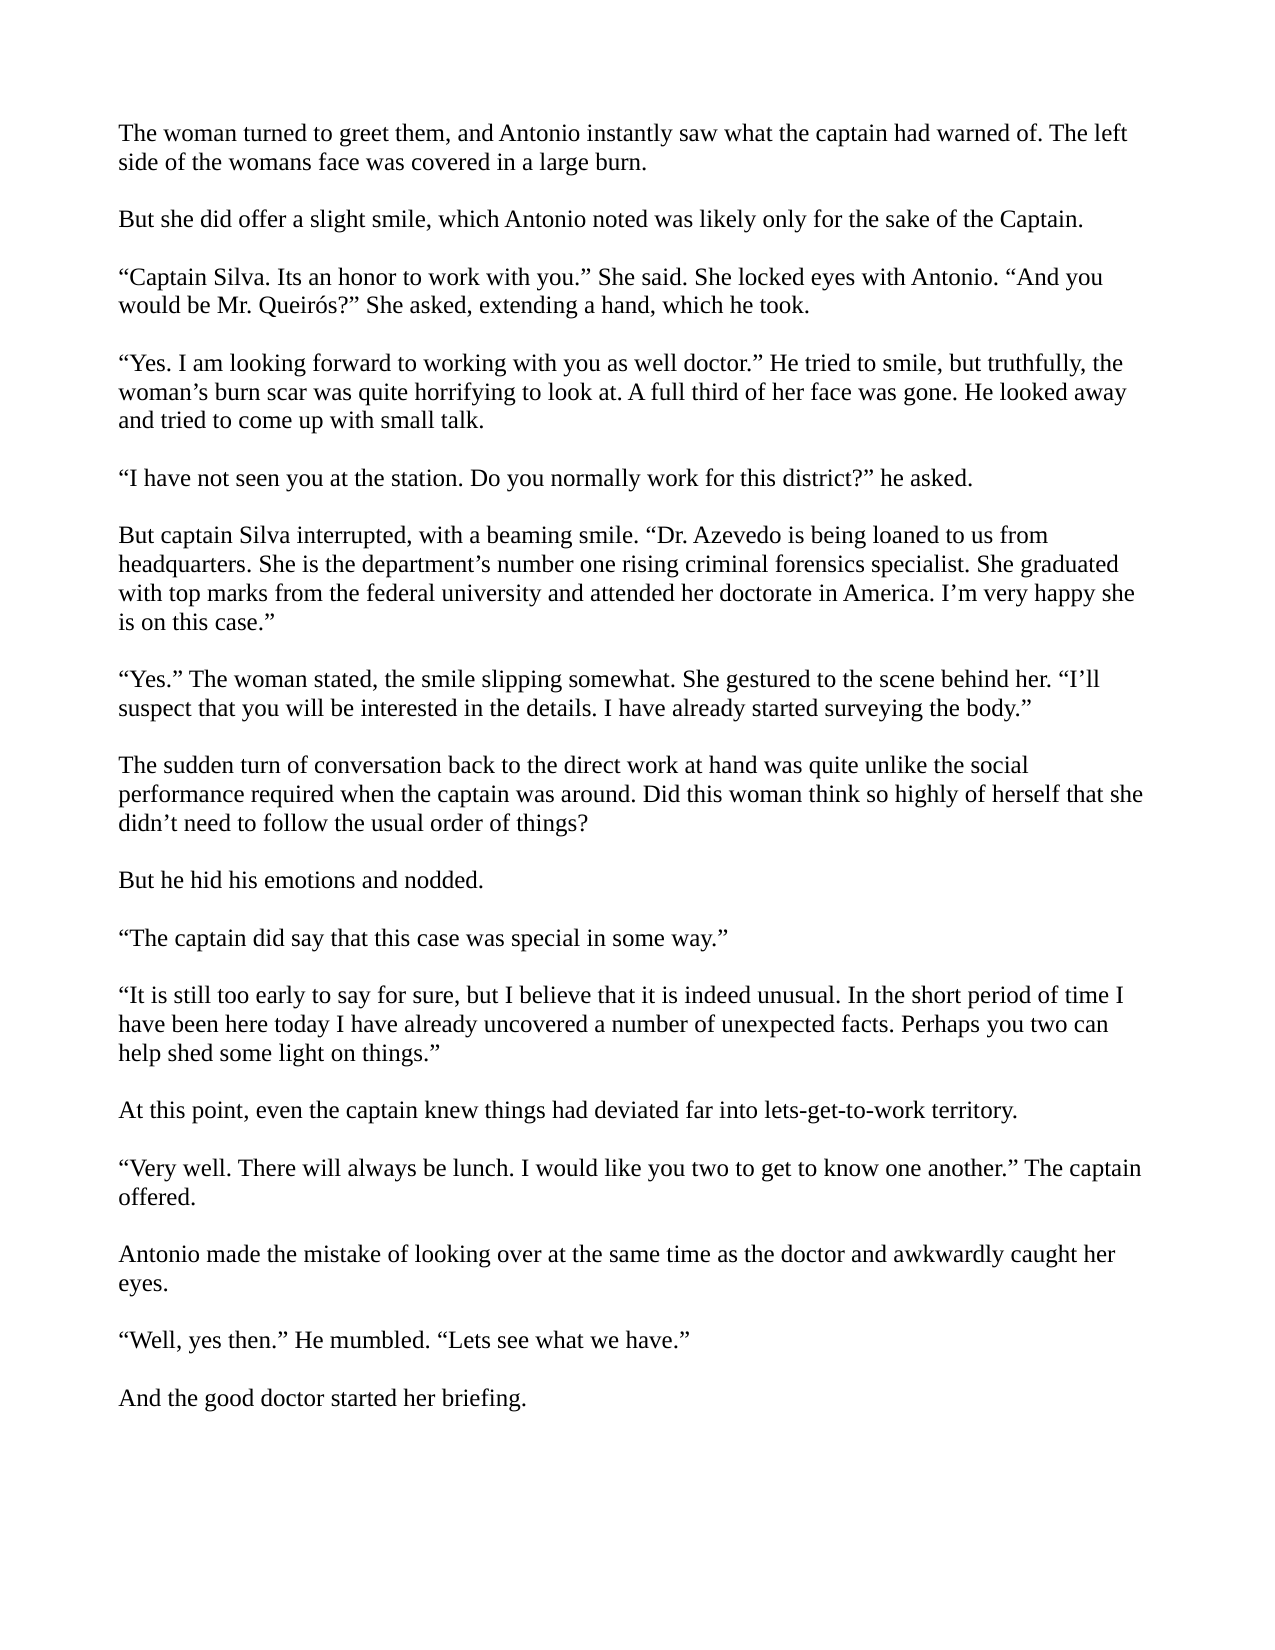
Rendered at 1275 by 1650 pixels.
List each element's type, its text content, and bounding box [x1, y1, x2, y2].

text At this point, even the captain knew things had deviated far into lets-get-to-work territory. [118, 1096, 1157, 1124]
text But he hid his emotions and nodded. [118, 866, 1157, 894]
text “The captain did say that this case was special in some way.” [118, 923, 1157, 952]
text “Yes.” The woman stated, the smile slipping somewhat. She gestured to the scene behind her. “I’ll suspect that you will be interested in the details. I have already started surveying the body.” [118, 664, 1157, 722]
text “Yes. I am looking forward to working with you as well doctor.” He tried to smile, but truthfully, the woman’s burn scar was quite horrifying to look at. A full third of her face was gone. He looked away and tried to come up with small talk. [118, 348, 1157, 434]
text But captain Silva interrupted, with a beaming smile. “Dr. Azevedo is being loaned to us from headquarters. She is the department’s number one rising criminal forensics specialist. She graduated with top marks from the federal university and attended her doctorate in America. I’m very happy she is on this case.” [118, 521, 1157, 636]
text The woman turned to greet them, and Antonio instantly saw what the captain had warned of. The left side of the womans face was covered in a large burn. [118, 118, 1157, 176]
text But she did offer a slight smile, which Antonio noted was likely only for the sake of the Captain. [118, 204, 1157, 233]
text “Well, yes then.” He mumbled. “Lets see what we have.” [118, 1326, 1157, 1354]
text “I have not seen you at the station. Do you normally work for this district?” he asked. [118, 463, 1157, 492]
text “It is still too early to say for sure, but I believe that it is indeed unusual. In the short period of time I have been here today I have already uncovered a number of unexpected facts. Perhaps you two can help shed some light on things.” [118, 981, 1157, 1067]
text And the good doctor started her briefing. [118, 1383, 1157, 1412]
text The sudden turn of conversation back to the direct work at hand was quite unlike the social performance required when the captain was around. Did this woman think so highly of herself that she didn’t need to follow the usual order of things? [118, 751, 1157, 837]
text “Very well. There will always be lunch. I would like you two to get to know one another.” The captain offered. [118, 1153, 1157, 1211]
text “Captain Silva. Its an honor to work with you.” She said. She locked eyes with Antonio. “And you would be Mr. Queirós?” She asked, extending a hand, which he took. [118, 262, 1157, 319]
text Antonio made the mistake of looking over at the same time as the doctor and awkwardly caught her eyes. [118, 1239, 1157, 1297]
